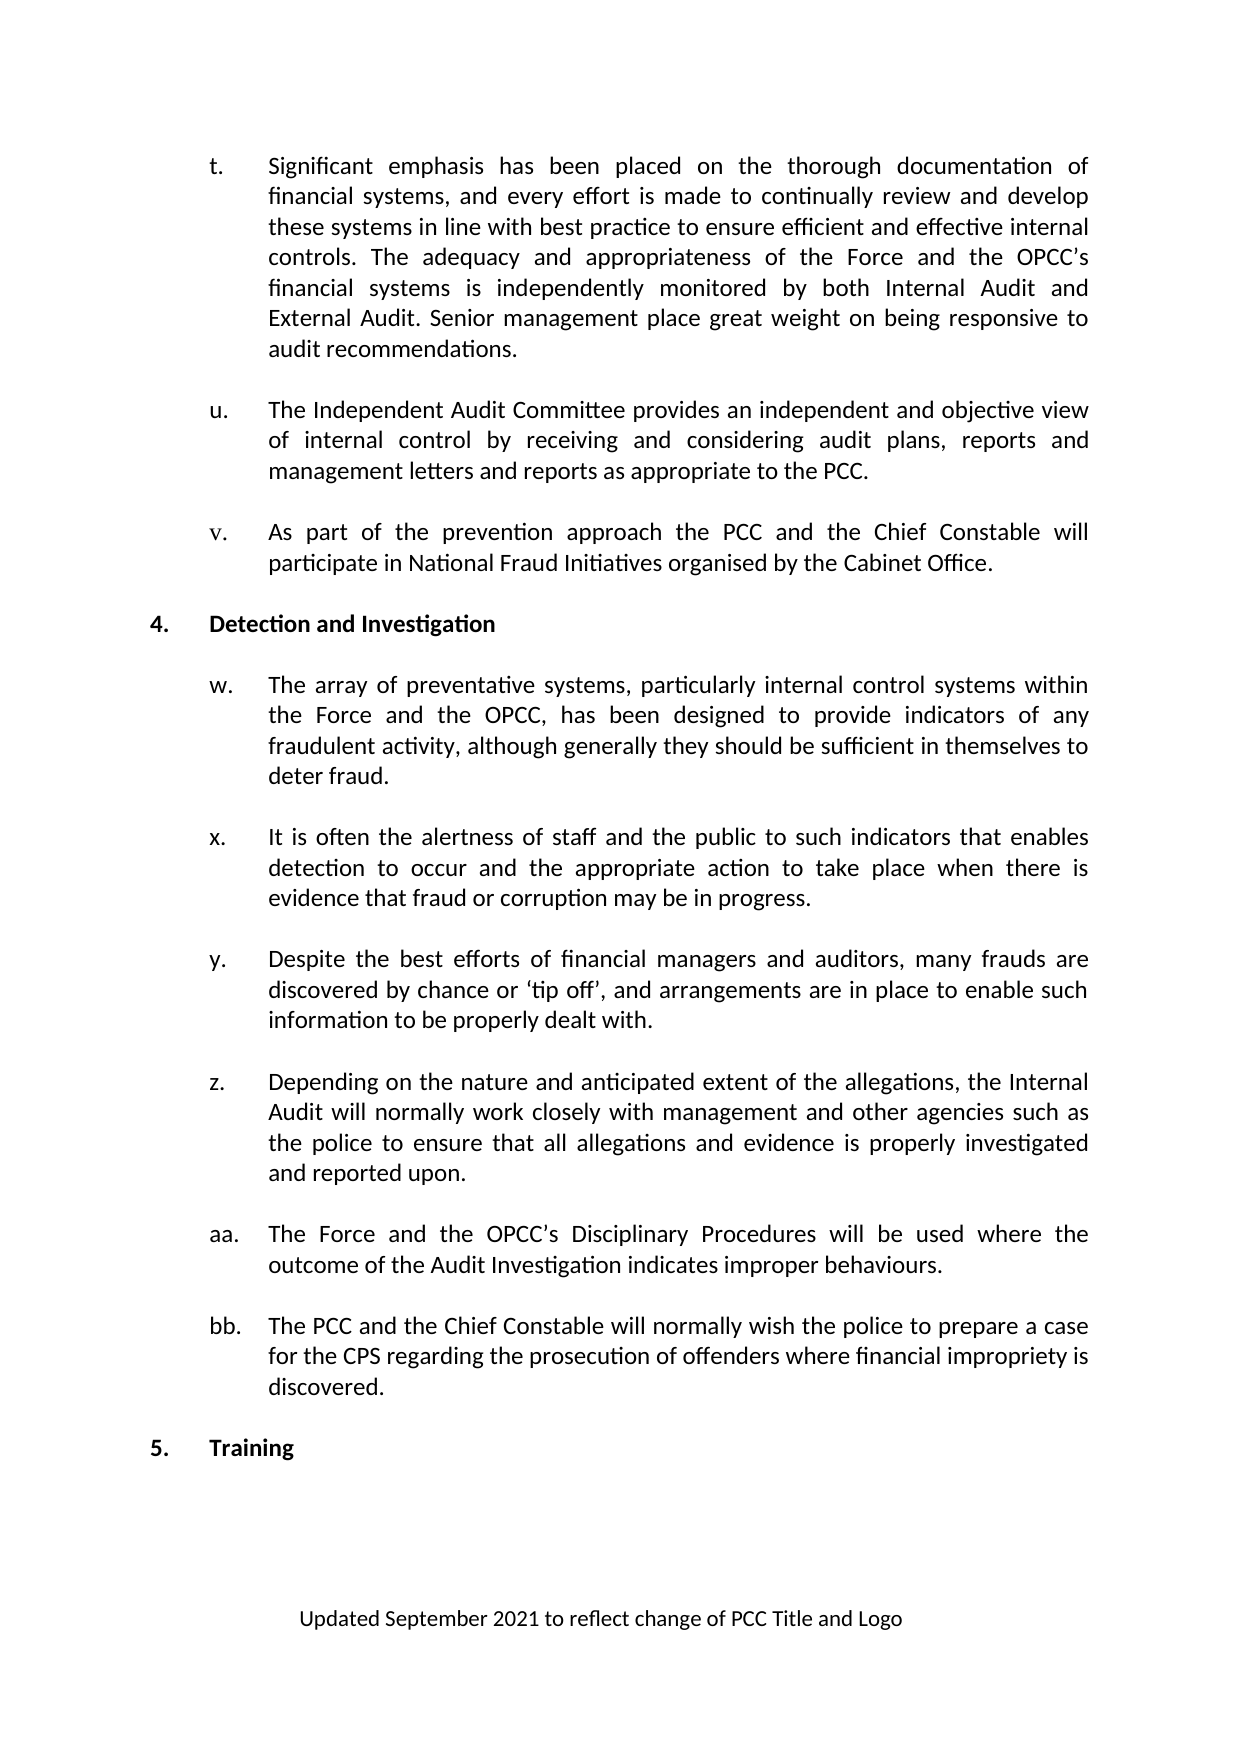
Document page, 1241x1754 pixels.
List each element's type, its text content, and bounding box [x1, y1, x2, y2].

subtitle The Force and the OPCC’s Disciplinary Procedures will be used where the outcome of the Audit Investigation indicates improper behaviours. [209, 1218, 1090, 1279]
list The array of preventative systems, particularly internal control systems within the Force and the OPCC, has been designed to provide indicators of any fraudulent activity, although generally they should be sufficient in themselves to deter fraud. [209, 669, 1090, 791]
subtitle 4. Detection and Investigation [150, 608, 1090, 638]
subtitle The PCC and the Chief Constable will normally wish the police to prepare a case for the CPS regarding the prosecution of offenders where financial impropriety is discovered. [209, 1310, 1090, 1401]
subtitle Depending on the nature and anticipated extent of the allegations, the Internal Audit will normally work closely with management and other agencies such as the police to ensure that all allegations and evidence is properly investigated and reported upon. [209, 1066, 1090, 1188]
subtitle Despite the best efforts of financial managers and auditors, many frauds are discovered by chance or ‘tip off’, and arrangements are in place to enable such information to be properly dealt with. [209, 943, 1090, 1035]
list The Independent Audit Committee provides an independent and objective view of internal control by receiving and considering audit plans, reports and management letters and reports as appropriate to the PCC. [209, 394, 1090, 486]
list As part of the prevention approach the PCC and the Chief Constable will participate in National Fraud Initiatives organised by the Cabinet Office. [209, 516, 1090, 577]
text 5. Training [150, 1432, 1090, 1462]
list Significant emphasis has been placed on the thorough documentation of financial systems, and every effort is made to continually review and develop these systems in line with best practice to ensure efficient and effective internal controls. The adequacy and appropriateness of the Force and the OPCC’s financial systems is independently monitored by both Internal Audit and External Audit. Senior management place great weight on being responsive to audit recommendations. [209, 150, 1090, 364]
subtitle It is often the alertness of staff and the public to such indicators that enables detection to occur and the appropriate action to take place when there is evidence that fraud or corruption may be in progress. [209, 821, 1090, 913]
